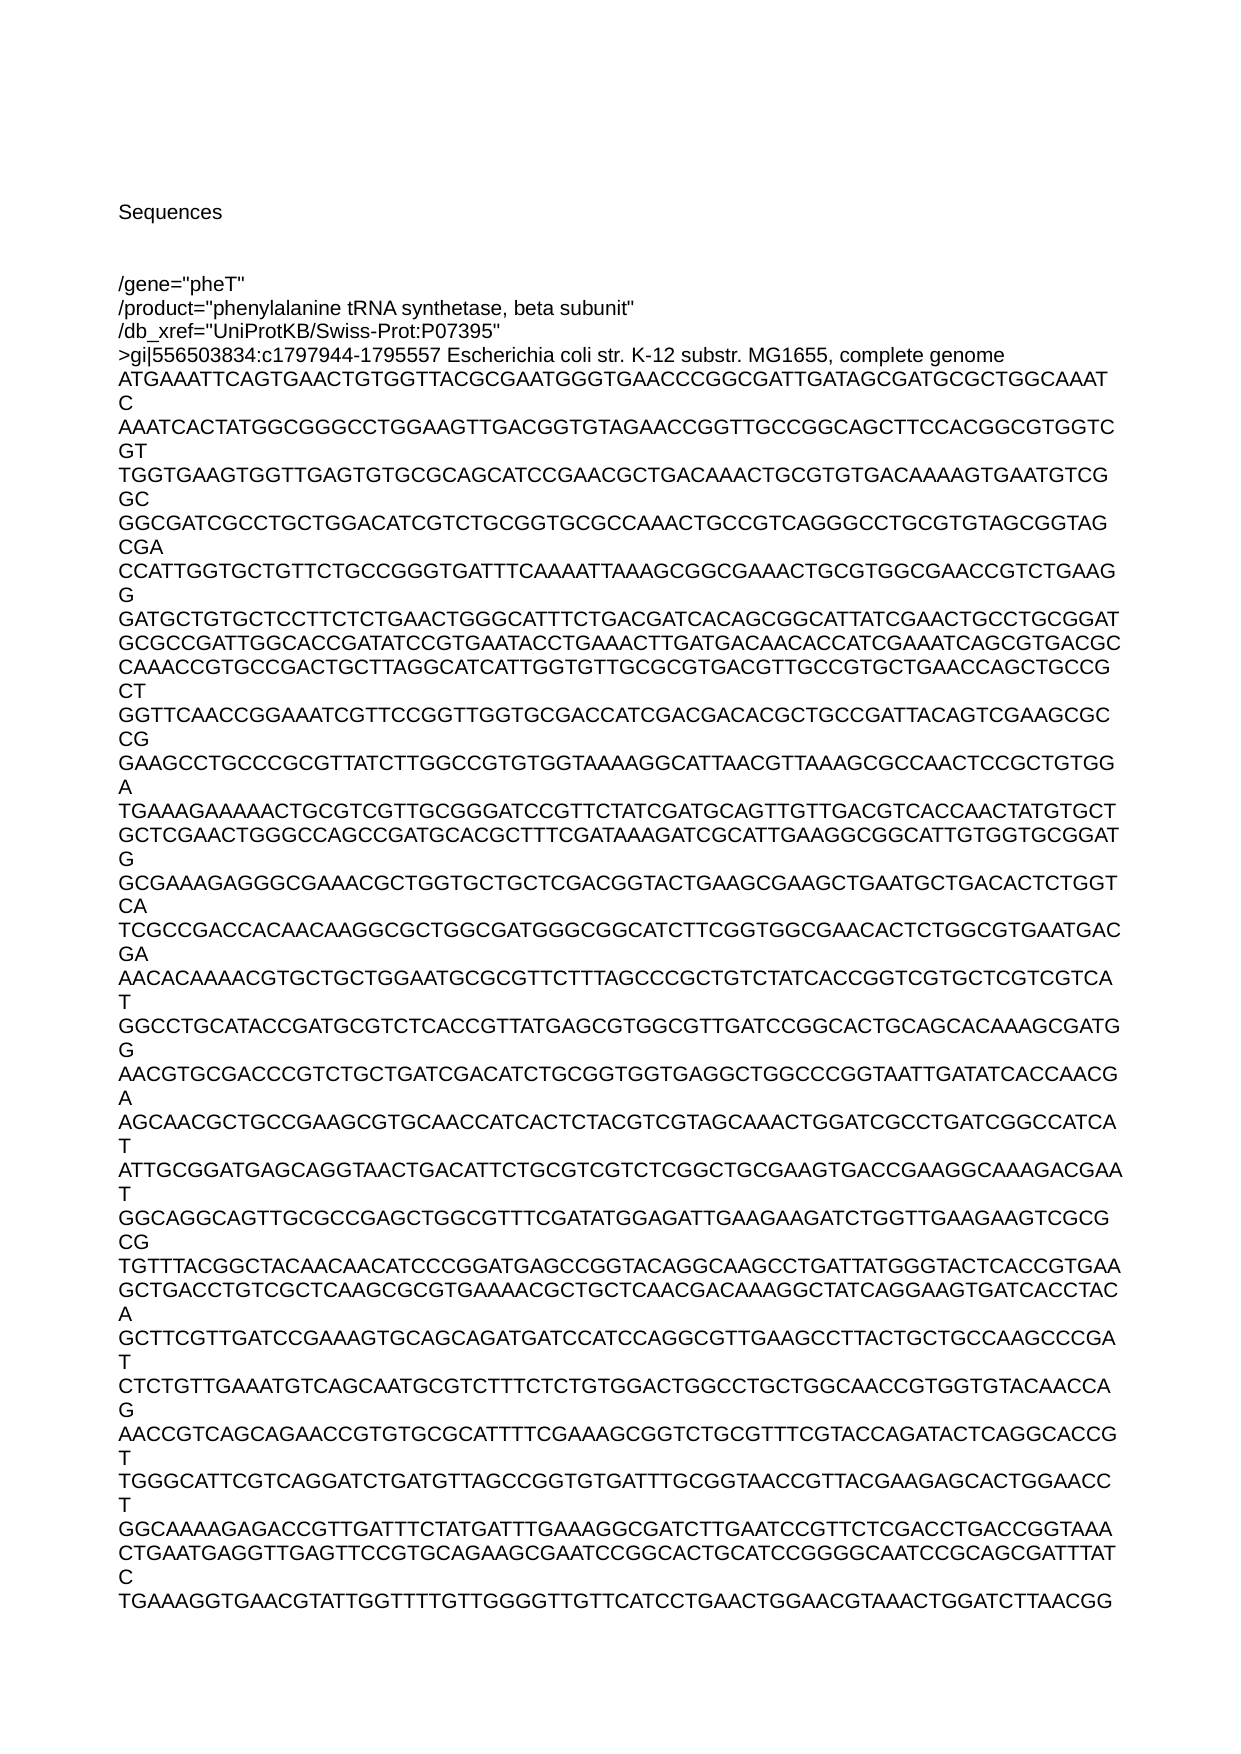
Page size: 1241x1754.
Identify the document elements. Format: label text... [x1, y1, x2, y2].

text ATGAAATTCAGTGAACTGTGGTTACGCGAATGGGTGAACCCGGCGATTGATAGCGATGCGCTGGCAAATC [118, 367, 1122, 415]
text /gene="pheT" [118, 271, 1122, 295]
text GCGCCGATTGGCACCGATATCCGTGAATACCTGAAACTTGATGACAACACCATCGAAATCAGCGTGACGC [118, 631, 1122, 655]
text AACACAAAACGTGCTGCTGGAATGCGCGTTCTTTAGCCCGCTGTCTATCACCGGTCGTGCTCGTCGTCAT [118, 966, 1122, 1014]
text GCTTCGTTGATCCGAAAGTGCAGCAGATGATCCATCCAGGCGTTGAAGCCTTACTGCTGCCAAGCCCGAT [118, 1326, 1122, 1373]
text AACGTGCGACCCGTCTGCTGATCGACATCTGCGGTGGTGAGGCTGGCCCGGTAATTGATATCACCAACGA [118, 1062, 1122, 1110]
text CTCTGTTGAAATGTCAGCAATGCGTCTTTCTCTGTGGACTGGCCTGCTGGCAACCGTGGTGTACAACCAG [118, 1373, 1122, 1421]
text AGCAACGCTGCCGAAGCGTGCAACCATCACTCTACGTCGTAGCAAACTGGATCGCCTGATCGGCCATCAT [118, 1110, 1122, 1158]
text GCGAAAGAGGGCGAAACGCTGGTGCTGCTCGACGGTACTGAAGCGAAGCTGAATGCTGACACTCTGGTCA [118, 870, 1122, 918]
text TGAAAGGTGAACGTATTGGTTTTGTTGGGGTTGTTCATCCTGAACTGGAACGTAAACTGGATCTTAACGG [118, 1589, 1122, 1613]
text AAATCACTATGGCGGGCCTGGAAGTTGACGGTGTAGAACCGGTTGCCGGCAGCTTCCACGGCGTGGTCGT [118, 415, 1122, 463]
text CCATTGGTGCTGTTCTGCCGGGTGATTTCAAAATTAAAGCGGCGAAACTGCGTGGCGAACCGTCTGAAGG [118, 559, 1122, 607]
text AACCGTCAGCAGAACCGTGTGCGCATTTTCGAAAGCGGTCTGCGTTTCGTACCAGATACTCAGGCACCGT [118, 1421, 1122, 1469]
text GAAGCCTGCCCGCGTTATCTTGGCCGTGTGGTAAAAGGCATTAACGTTAAAGCGCCAACTCCGCTGTGGA [118, 751, 1122, 798]
text GGTTCAACCGGAAATCGTTCCGGTTGGTGCGACCATCGACGACACGCTGCCGATTACAGTCGAAGCGCCG [118, 703, 1122, 751]
text /product="phenylalanine tRNA synthetase, beta subunit" [118, 295, 1122, 319]
text GCTGACCTGTCGCTCAAGCGCGTGAAAACGCTGCTCAACGACAAAGGCTATCAGGAAGTGATCACCTACA [118, 1278, 1122, 1326]
text GGCCTGCATACCGATGCGTCTCACCGTTATGAGCGTGGCGTTGATCCGGCACTGCAGCACAAAGCGATGG [118, 1014, 1122, 1062]
text GGCAAAAGAGACCGTTGATTTCTATGATTTGAAAGGCGATCTTGAATCCGTTCTCGACCTGACCGGTAAA [118, 1517, 1122, 1541]
text GATGCTGTGCTCCTTCTCTGAACTGGGCATTTCTGACGATCACAGCGGCATTATCGAACTGCCTGCGGAT [118, 607, 1122, 631]
text TGTTTACGGCTACAACAACATCCCGGATGAGCCGGTACAGGCAAGCCTGATTATGGGTACTCACCGTGAA [118, 1254, 1122, 1278]
text CAAACCGTGCCGACTGCTTAGGCATCATTGGTGTTGCGCGTGACGTTGCCGTGCTGAACCAGCTGCCGCT [118, 655, 1122, 703]
text Sequences [118, 199, 1122, 223]
text GCTCGAACTGGGCCAGCCGATGCACGCTTTCGATAAAGATCGCATTGAAGGCGGCATTGTGGTGCGGATG [118, 822, 1122, 870]
text GGCGATCGCCTGCTGGACATCGTCTGCGGTGCGCCAAACTGCCGTCAGGGCCTGCGTGTAGCGGTAGCGA [118, 511, 1122, 559]
text CTGAATGAGGTTGAGTTCCGTGCAGAAGCGAATCCGGCACTGCATCCGGGGCAATCCGCAGCGATTTATC [118, 1541, 1122, 1589]
text TGGTGAAGTGGTTGAGTGTGCGCAGCATCCGAACGCTGACAAACTGCGTGTGACAAAAGTGAATGTCGGC [118, 463, 1122, 511]
text TGAAAGAAAAACTGCGTCGTTGCGGGATCCGTTCTATCGATGCAGTTGTTGACGTCACCAACTATGTGCT [118, 798, 1122, 822]
text TGGGCATTCGTCAGGATCTGATGTTAGCCGGTGTGATTTGCGGTAACCGTTACGAAGAGCACTGGAACCT [118, 1469, 1122, 1517]
text ATTGCGGATGAGCAGGTAACTGACATTCTGCGTCGTCTCGGCTGCGAAGTGACCGAAGGCAAAGACGAAT [118, 1158, 1122, 1206]
text GGCAGGCAGTTGCGCCGAGCTGGCGTTTCGATATGGAGATTGAAGAAGATCTGGTTGAAGAAGTCGCGCG [118, 1206, 1122, 1254]
text >gi|556503834:c1797944-1795557 Escherichia coli str. K-12 substr. MG1655, complete genome [118, 343, 1122, 367]
text TCGCCGACCACAACAAGGCGCTGGCGATGGGCGGCATCTTCGGTGGCGAACACTCTGGCGTGAATGACGA [118, 918, 1122, 966]
text /db_xref="UniProtKB/Swiss-Prot:P07395" [118, 319, 1122, 343]
